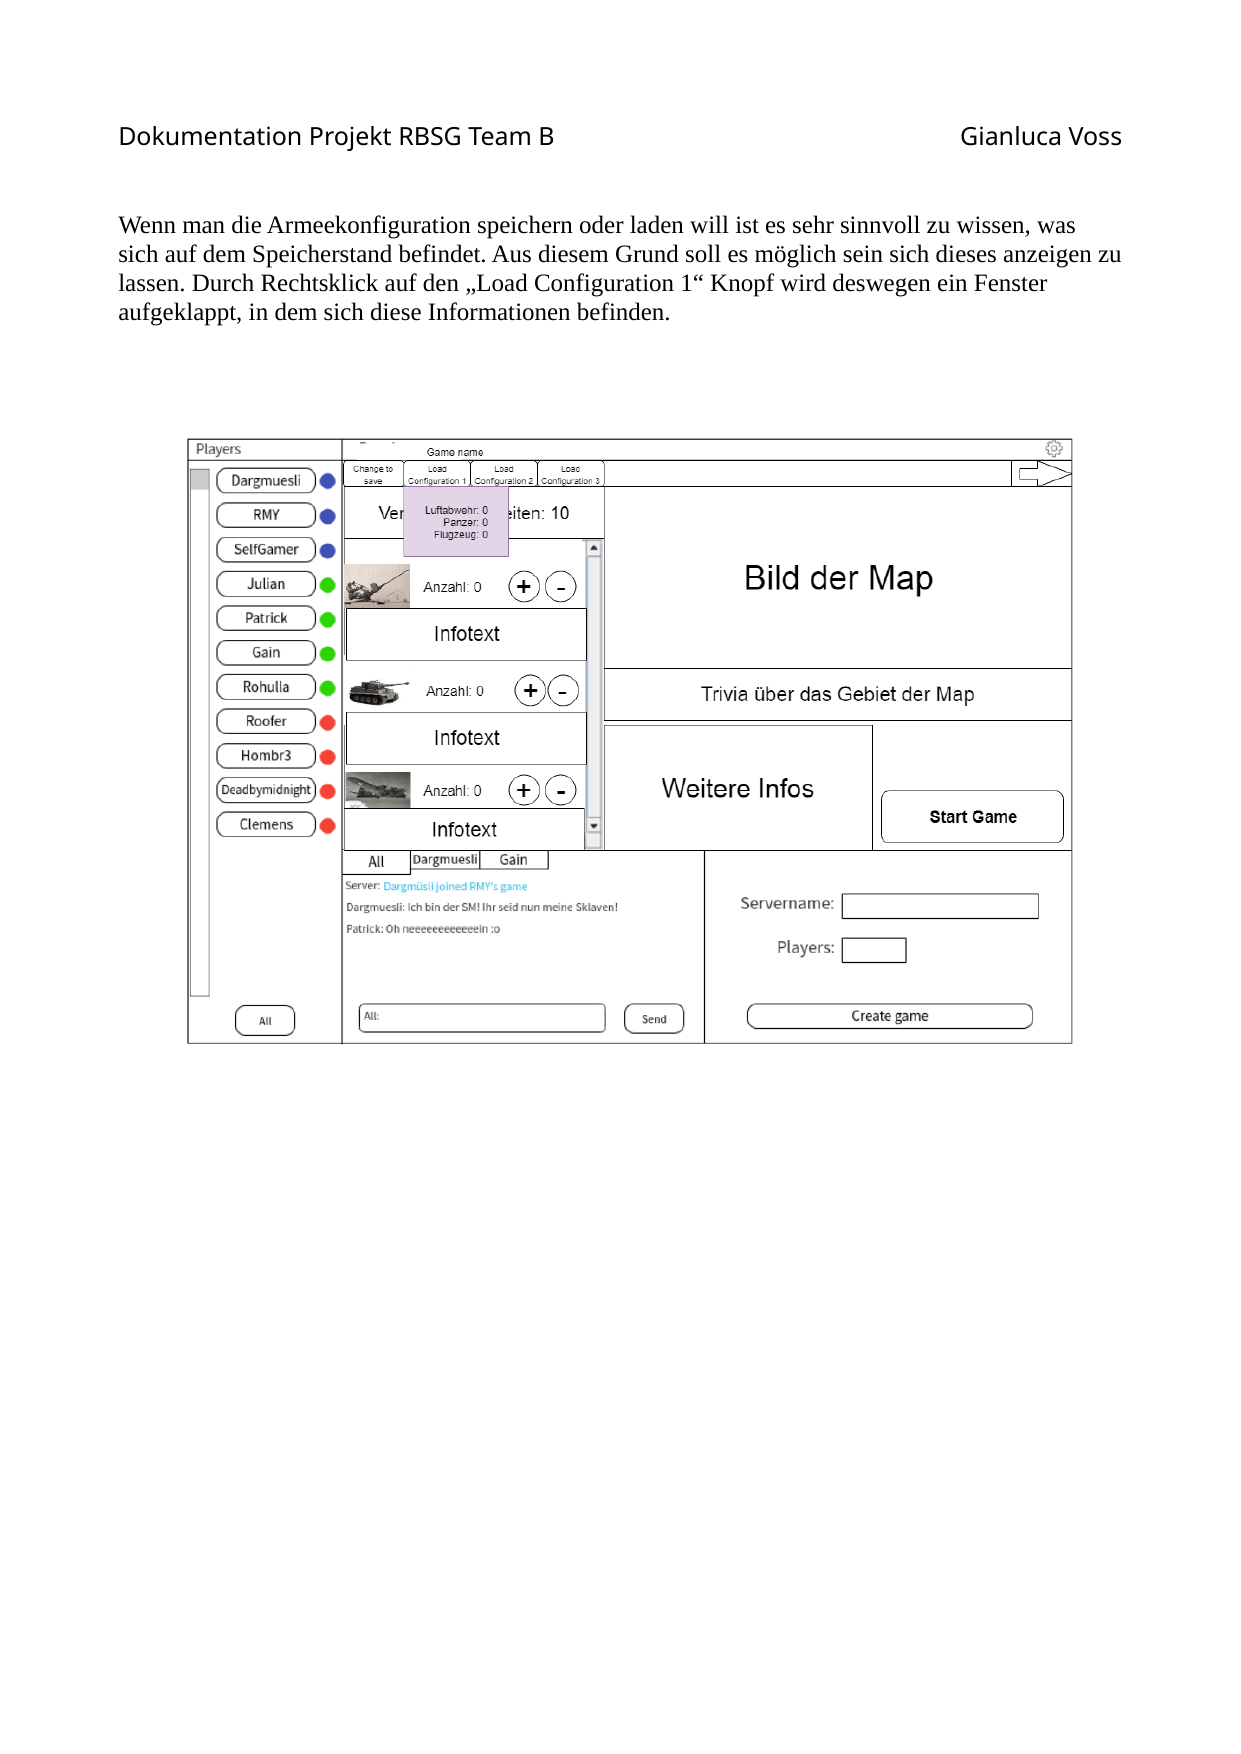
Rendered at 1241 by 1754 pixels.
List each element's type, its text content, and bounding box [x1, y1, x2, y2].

text Wenn man die Armeekonfiguration speichern oder laden will ist es sehr sinnvoll zu wissen, was sich auf dem Speicherstand befindet. Aus diesem Grund soll es möglich sein sich dieses anzeigen zu lassen. Durch Rechtsklick auf den „Load Configuration 1“ Knopf wird deswegen ein Fenster aufgeklappt, in dem sich diese Informationen befinden. [118, 210, 1122, 325]
picture [118, 382, 1123, 1154]
